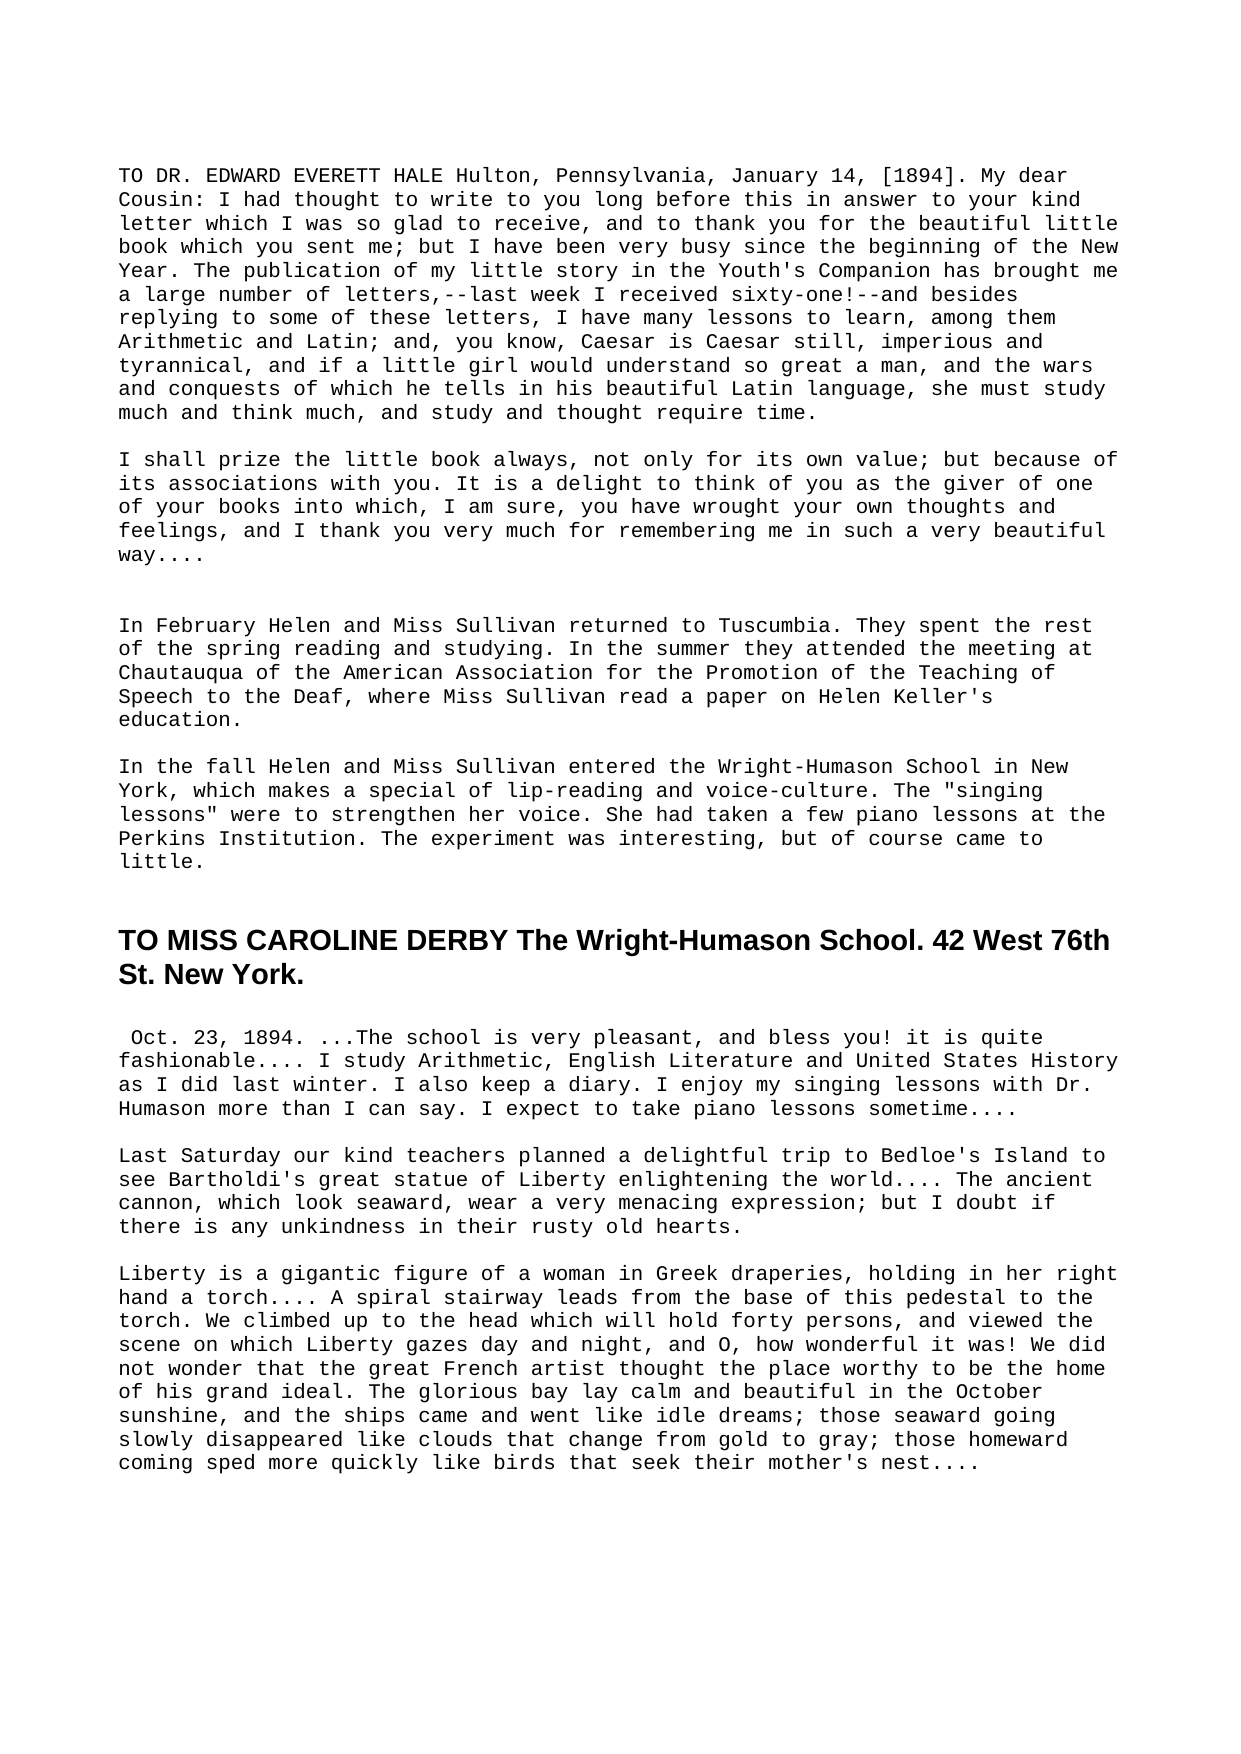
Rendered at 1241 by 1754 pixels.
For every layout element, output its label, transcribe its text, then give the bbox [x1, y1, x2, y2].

text Oct. 23, 1894. ...The school is very pleasant, and bless you! it is quite fashionable.... I study Arithmetic, English Literature and United States History as I did last winter. I also keep a diary. I enjoy my singing lessons with Dr. Humason more than I can say. I expect to take piano lessons sometime.... [118, 1027, 1122, 1121]
text In the fall Helen and Miss Sullivan entered the Wright-Humason School in New York, which makes a special of lip-reading and voice-culture. The "singing lessons" were to strengthen her voice. She had taken a few piano lessons at the Perkins Institution. The experiment was interesting, but of course came to little. [118, 757, 1122, 875]
text I shall prize the little book always, not only for its own value; but because of its associations with you. It is a delight to think of you as the giver of one of your books into which, I am sure, you have wrought your own thoughts and feelings, and I thank you very much for remembering me in such a very beautiful way.... [118, 449, 1122, 567]
text Liberty is a gigantic figure of a woman in Greek draperies, holding in her right hand a torch.... A spiral stairway leads from the base of this pedestal to the torch. We climbed up to the head which will hold forty persons, and viewed the scene on which Liberty gazes day and night, and O, how wonderful it was! We did not wonder that the great French artist thought the place worthy to be the home of his grand ideal. The glorious bay lay calm and beautiful in the October sunshine, and the ships came and went like idle dreams; those seaward going slowly disappeared like clouds that change from gold to gray; those homeward coming sped more quickly like birds that seek their mother's nest.... [118, 1263, 1122, 1476]
text TO DR. EDWARD EVERETT HALE Hulton, Pennsylvania, January 14, [1894]. My dear Cousin: I had thought to write to you long before this in answer to your kind letter which I was so glad to receive, and to thank you for the beautiful little book which you sent me; but I have been very busy since the beginning of the New Year. The publication of my little story in the Youth's Companion has brought me a large number of letters,--last week I received sixty-one!--and besides replying to some of these letters, I have many lessons to learn, among them Arithmetic and Latin; and, you know, Caesar is Caesar still, imperious and tyrannical, and if a little girl would understand so great a man, and the wars and conquests of which he tells in his beautiful Latin language, she must study much and think much, and study and thought require time. [118, 165, 1122, 426]
text Last Saturday our kind teachers planned a delightful trip to Bedloe's Island to see Bartholdi's great statue of Liberty enlightening the world.... The ancient cannon, which look seaward, wear a very menacing expression; but I doubt if there is any unkindness in their rusty old hearts. [118, 1145, 1122, 1239]
text In February Helen and Miss Sullivan returned to Tuscumbia. They spent the rest of the spring reading and studying. In the summer they attended the meeting at Chautauqua of the American Association for the Promotion of the Teaching of Speech to the Deaf, where Miss Sullivan read a paper on Helen Keller's education. [118, 615, 1122, 733]
subtitle TO MISS CAROLINE DERBY The Wright-Humason School. 42 West 76th St. New York. [118, 923, 1122, 991]
